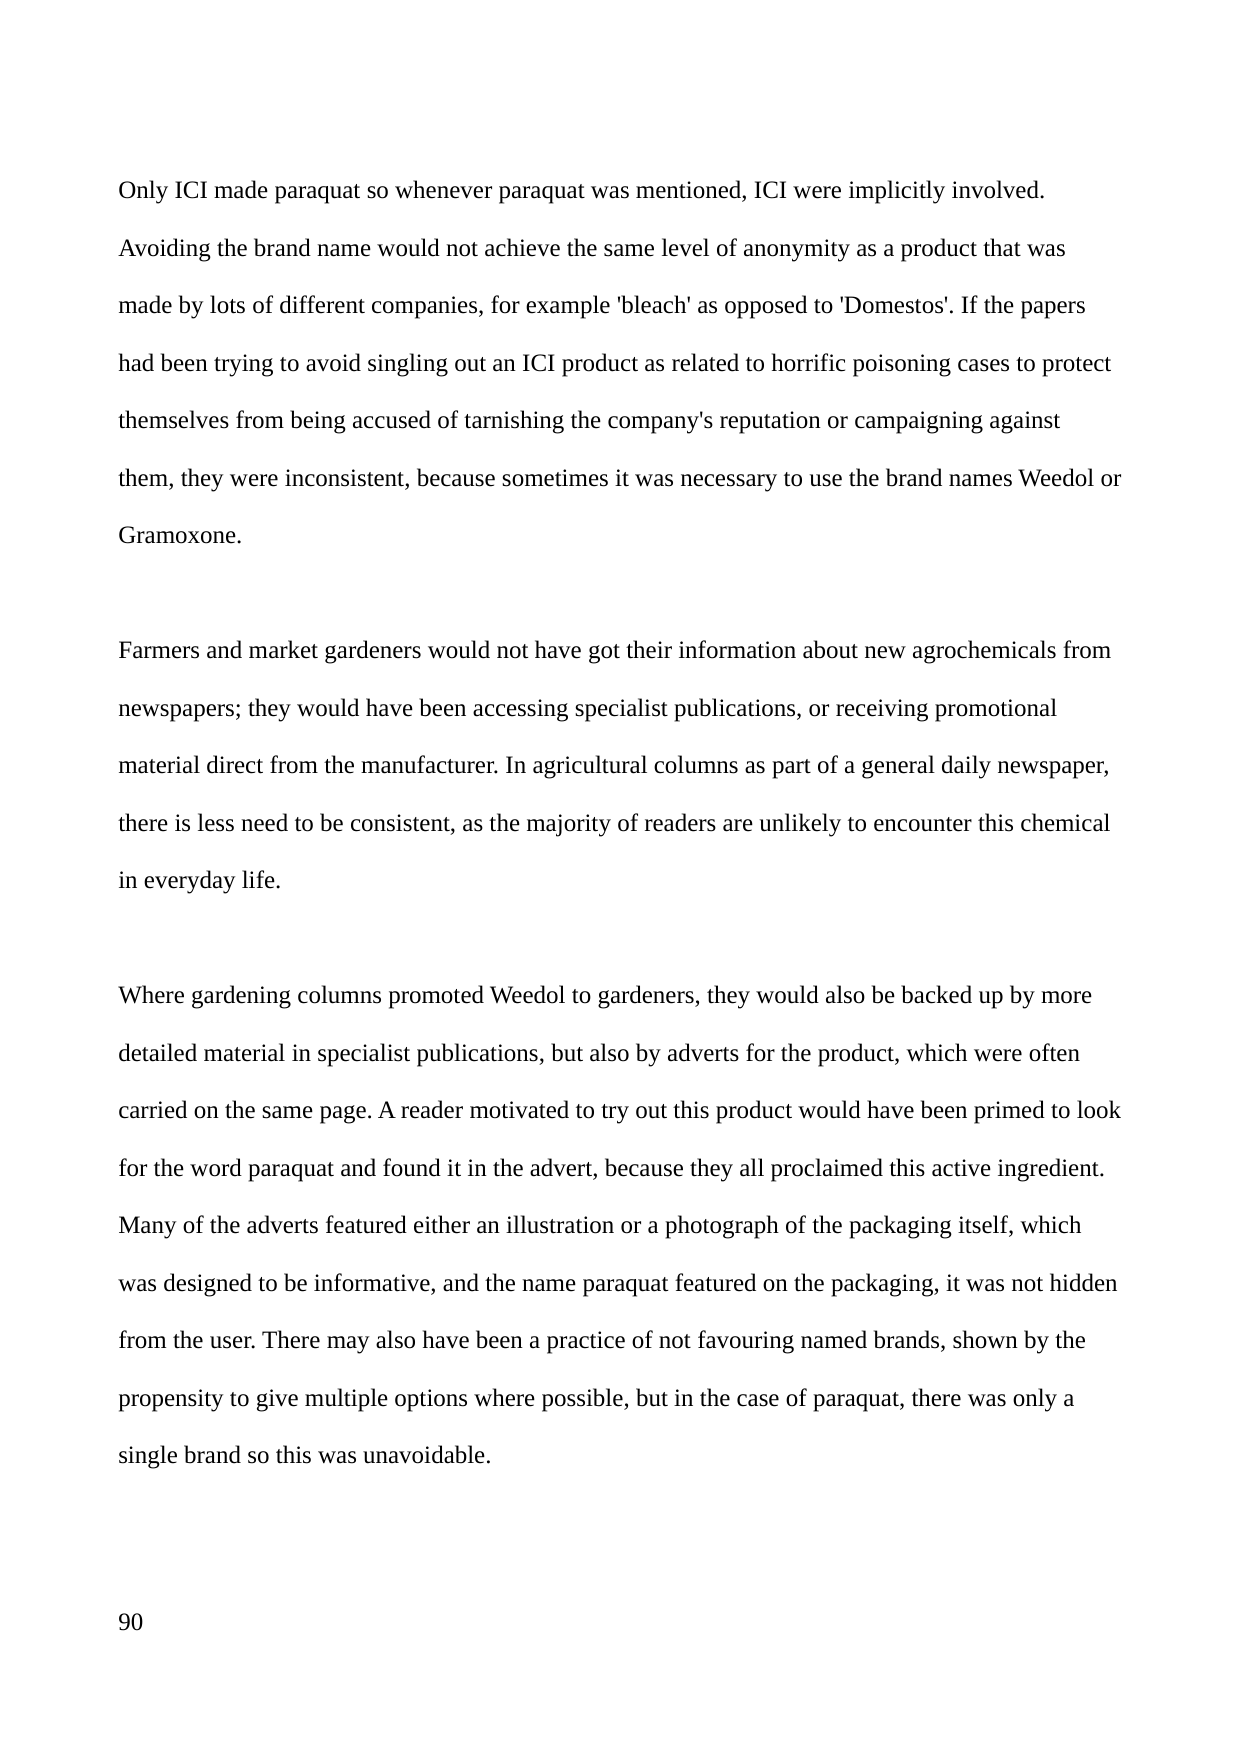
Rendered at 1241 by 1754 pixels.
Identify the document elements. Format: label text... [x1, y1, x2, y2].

text Farmers and market gardeners would not have got their information about new agrochemicals from newspapers; they would have been accessing specialist publications, or receiving promotional material direct from the manufacturer. In agricultural columns as part of a general daily newspaper, there is less need to be consistent, as the majority of readers are unlikely to encounter this chemical in everyday life. [118, 636, 1122, 894]
text Where gardening columns promoted Weedol to gardeners, they would also be backed up by more detailed material in specialist publications, but also by adverts for the product, which were often carried on the same page. A reader motivated to try out this product would have been primed to look for the word paraquat and found it in the advert, because they all proclaimed this active ingredient. Many of the adverts featured either an illustration or a photograph of the packaging itself, which was designed to be informative, and the name paraquat featured on the packaging, it was not hidden from the user. There may also have been a practice of not favouring named brands, shown by the propensity to give multiple options where possible, but in the case of paraquat, there was only a single brand so this was unavoidable. [118, 981, 1122, 1469]
text Only ICI made paraquat so whenever paraquat was mentioned, ICI were implicitly involved. Avoiding the brand name would not achieve the same level of anonymity as a product that was made by lots of different companies, for example 'bleach' as opposed to 'Domestos'. If the papers had been trying to avoid singling out an ICI product as related to horrific poisoning cases to protect themselves from being accused of tarnishing the company's reputation or campaigning against them, they were inconsistent, because sometimes it was necessary to use the brand names Weedol or Gramoxone. [118, 176, 1122, 549]
